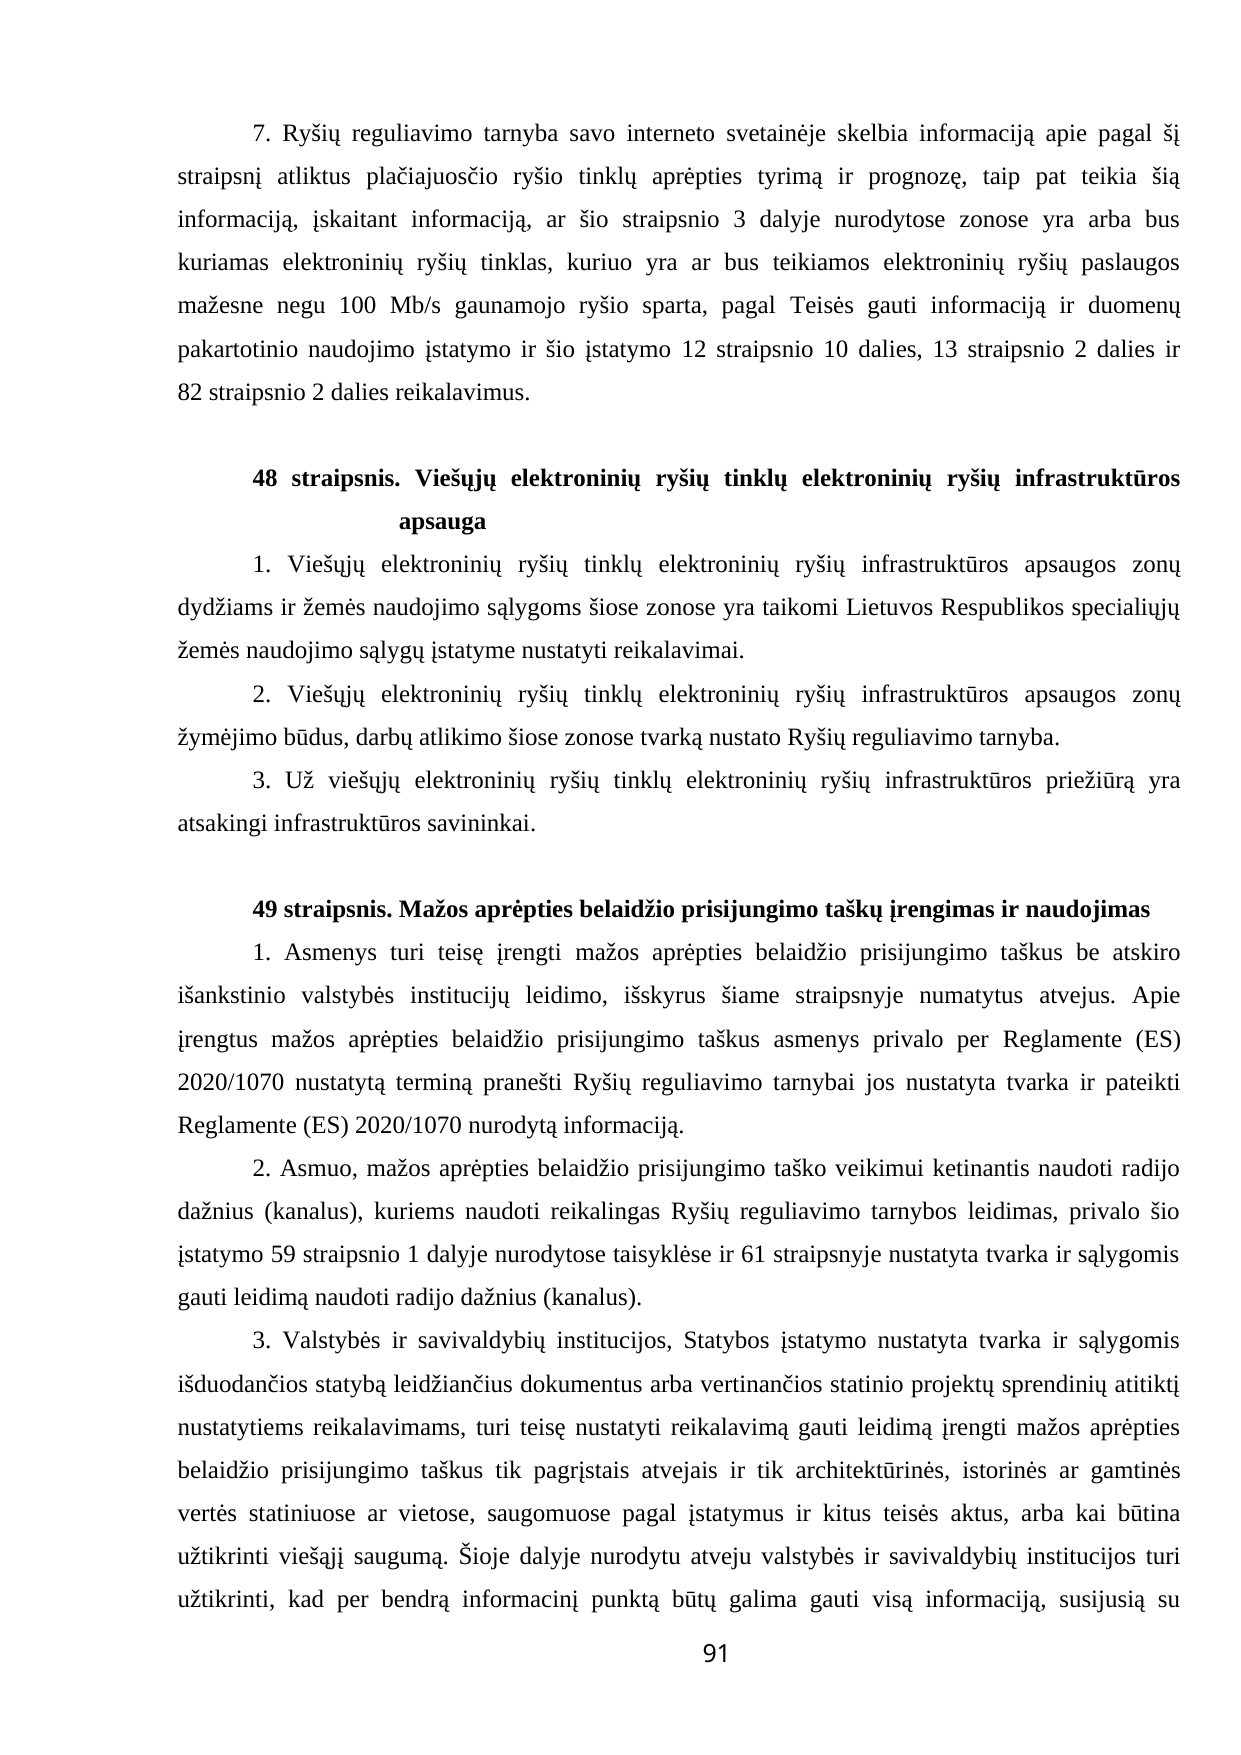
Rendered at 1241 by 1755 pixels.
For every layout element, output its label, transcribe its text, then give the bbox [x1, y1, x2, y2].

text 49 straipsnis. Mažos aprėpties belaidžio prisijungimo taškų įrengimas ir naudojimas [177, 894, 1181, 923]
text 1. Asmenys turi teisę įrengti mažos aprėpties belaidžio prisijungimo taškus be atskiro išankstinio valstybės institucijų leidimo, išskyrus šiame straipsnyje numatytus atvejus. Apie įrengtus mažos aprėpties belaidžio prisijungimo taškus asmenys privalo per Reglamente (ES) 2020/1070 nustatytą terminą pranešti Ryšių reguliavimo tarnybai jos nustatyta tvarka ir pateikti Reglamente (ES) 2020/1070 nurodytą informaciją. [177, 937, 1181, 1139]
text 2. Viešųjų elektroninių ryšių tinklų elektroninių ryšių infrastruktūros apsaugos zonų žymėjimo būdus, darbų atlikimo šiose zonose tvarką nustato Ryšių reguliavimo tarnyba. [177, 679, 1181, 751]
text 3. Valstybės ir savivaldybių institucijos, Statybos įstatymo nustatyta tvarka ir sąlygomis išduodančios statybą leidžiančius dokumentus arba vertinančios statinio projektų sprendinių atitiktį nustatytiems reikalavimams, turi teisę nustatyti reikalavimą gauti leidimą įrengti mažos aprėpties belaidžio prisijungimo taškus tik pagrįstais atvejais ir tik architektūrinės, istorinės ar gamtinės vertės statiniuose ar vietose, saugomuose pagal įstatymus ir kitus teisės aktus, arba kai būtina užtikrinti viešąjį saugumą. Šioje dalyje nurodytu atveju valstybės ir savivaldybių institucijos turi užtikrinti, kad per bendrą informacinį punktą būtų galima gauti visą informaciją, susijusią su [177, 1326, 1181, 1613]
text 48 straipsnis. Viešųjų elektroninių ryšių tinklų elektroninių ryšių infrastruktūros apsauga [252, 463, 1181, 535]
text 3. Už viešųjų elektroninių ryšių tinklų elektroninių ryšių infrastruktūros priežiūrą yra atsakingi infrastruktūros savininkai. [177, 765, 1181, 837]
text 2. Asmuo, mažos aprėpties belaidžio prisijungimo taško veikimui ketinantis naudoti radijo dažnius (kanalus), kuriems naudoti reikalingas Ryšių reguliavimo tarnybos leidimas, privalo šio įstatymo 59 straipsnio 1 dalyje nurodytose taisyklėse ir 61 straipsnyje nustatyta tvarka ir sąlygomis gauti leidimą naudoti radijo dažnius (kanalus). [177, 1153, 1181, 1311]
text 7. Ryšių reguliavimo tarnyba savo interneto svetainėje skelbia informaciją apie pagal šį straipsnį atliktus plačiajuosčio ryšio tinklų aprėpties tyrimą ir prognozę, taip pat teikia šią informaciją, įskaitant informaciją, ar šio straipsnio 3 dalyje nurodytose zonose yra arba bus kuriamas elektroninių ryšių tinklas, kuriuo yra ar bus teikiamos elektroninių ryšių paslaugos mažesne negu 100 Mb/s gaunamojo ryšio sparta, pagal Teisės gauti informaciją ir duomenų pakartotinio naudojimo įstatymo ir šio įstatymo 12 straipsnio 10 dalies, 13 straipsnio 2 dalies ir 82 straipsnio 2 dalies reikalavimus. [177, 118, 1181, 406]
text 1. Viešųjų elektroninių ryšių tinklų elektroninių ryšių infrastruktūros apsaugos zonų dydžiams ir žemės naudojimo sąlygoms šiose zonose yra taikomi Lietuvos Respublikos specialiųjų žemės naudojimo sąlygų įstatyme nustatyti reikalavimai. [177, 549, 1181, 664]
